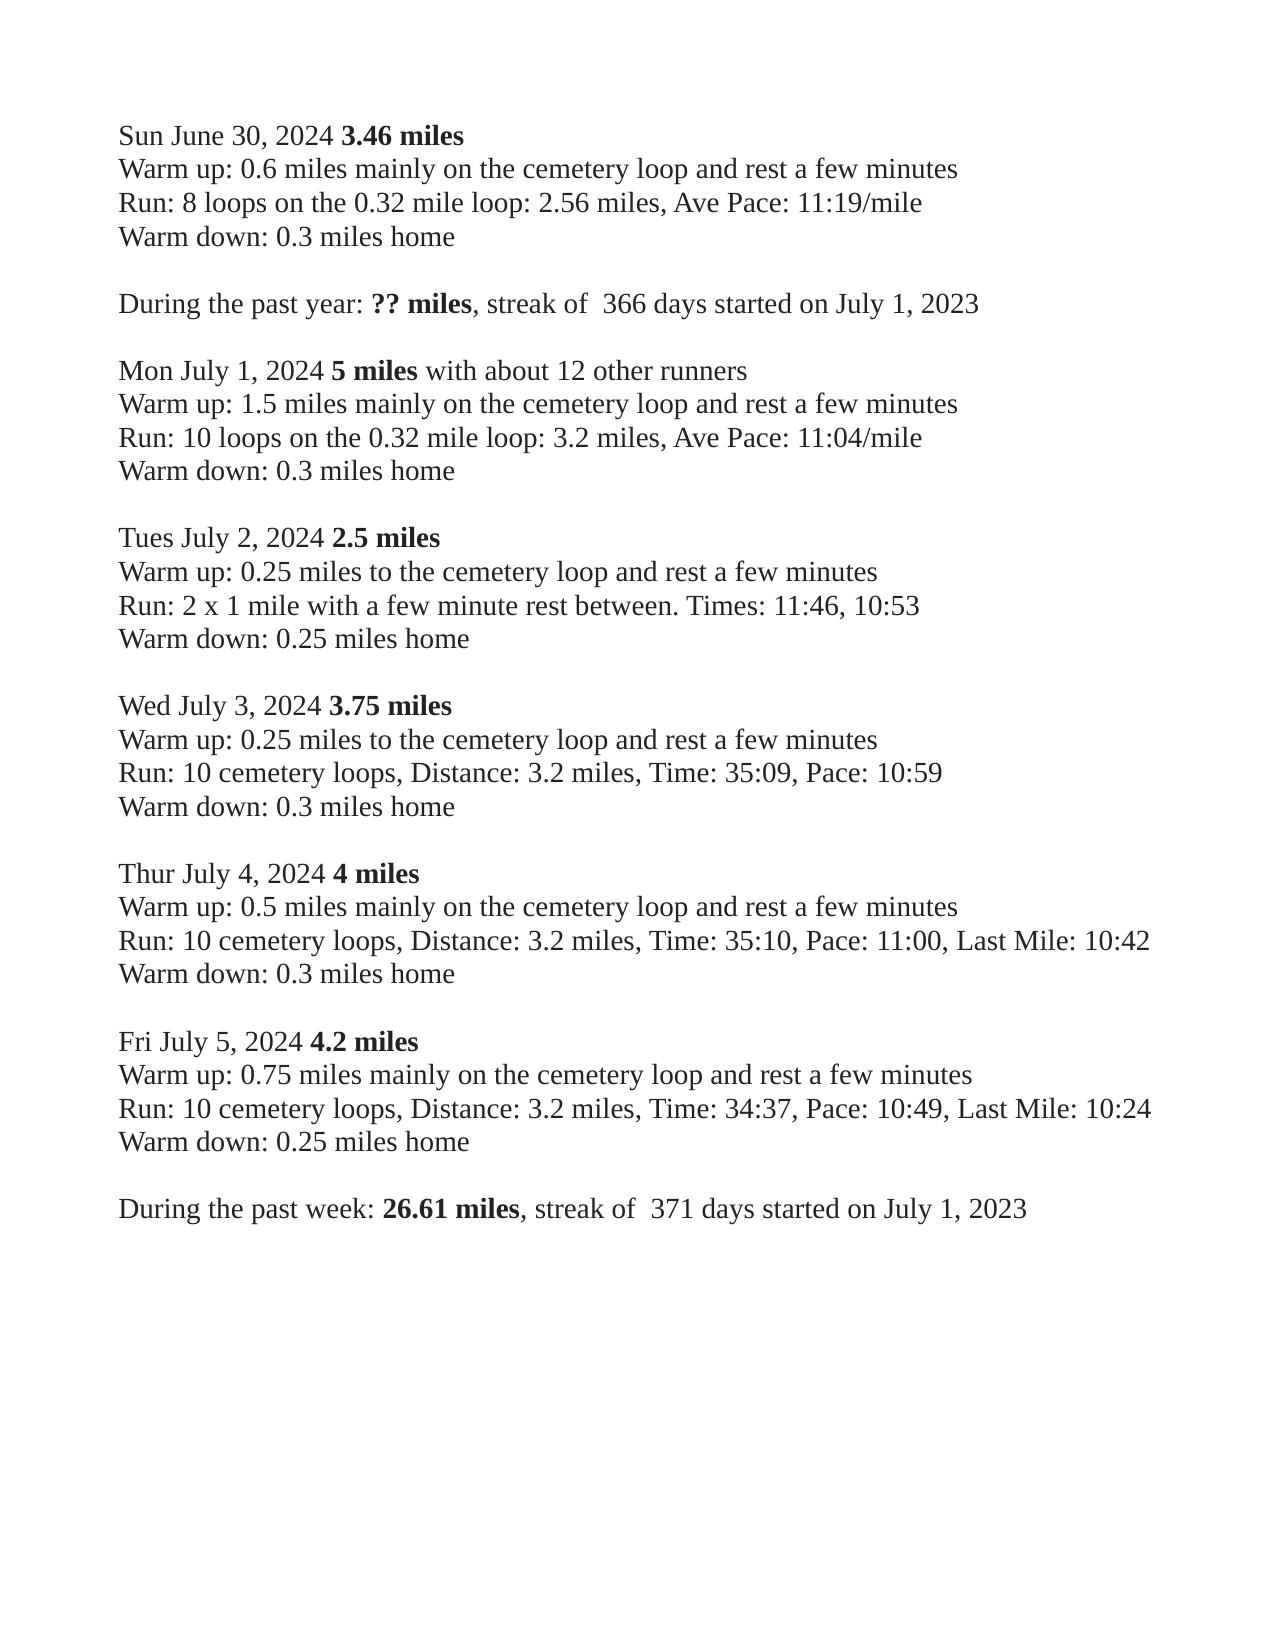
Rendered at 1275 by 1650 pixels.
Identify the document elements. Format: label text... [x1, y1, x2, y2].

text Run: 10 cemetery loops, Distance: 3.2 miles, Time: 34:37, Pace: 10:49, Last Mile: 10:24 [118, 1091, 1161, 1124]
text Warm down: 0.3 miles home [118, 453, 1161, 487]
text Warm up: 0.75 miles mainly on the cemetery loop and rest a few minutes [118, 1057, 1161, 1091]
text Thur July 4, 2024 4 miles [118, 856, 1161, 889]
text Warm up: 0.6 miles mainly on the cemetery loop and rest a few minutes [118, 152, 1161, 185]
text Warm down: 0.3 miles home [118, 219, 1161, 252]
text Run: 10 cemetery loops, Distance: 3.2 miles, Time: 35:10, Pace: 11:00, Last Mile: 10:42 [118, 923, 1161, 957]
text Warm up: 1.5 miles mainly on the cemetery loop and rest a few minutes [118, 386, 1161, 420]
text Mon July 1, 2024 5 miles with about 12 other runners [118, 353, 1161, 386]
text Run: 2 x 1 mile with a few minute rest between. Times: 11:46, 10:53 [118, 588, 1161, 621]
text Warm up: 0.25 miles to the cemetery loop and rest a few minutes [118, 722, 1161, 755]
text Fri July 5, 2024 4.2 miles [118, 1024, 1161, 1057]
text Warm up: 0.5 miles mainly on the cemetery loop and rest a few minutes [118, 889, 1161, 923]
text Warm down: 0.25 miles home [118, 621, 1161, 655]
text Run: 10 cemetery loops, Distance: 3.2 miles, Time: 35:09, Pace: 10:59 [118, 755, 1161, 789]
text Tues July 2, 2024 2.5 miles [118, 521, 1161, 554]
text Warm down: 0.3 miles home [118, 789, 1161, 822]
text During the past week: 26.61 miles, streak of 371 days started on July 1, 2023 [118, 1191, 1161, 1225]
text Run: 10 loops on the 0.32 mile loop: 3.2 miles, Ave Pace: 11:04/mile [118, 420, 1161, 453]
text Run: 8 loops on the 0.32 mile loop: 2.56 miles, Ave Pace: 11:19/mile [118, 185, 1161, 219]
text Warm down: 0.3 miles home [118, 957, 1161, 990]
text Warm up: 0.25 miles to the cemetery loop and rest a few minutes [118, 554, 1161, 588]
text Warm down: 0.25 miles home [118, 1124, 1161, 1158]
text Wed July 3, 2024 3.75 miles [118, 688, 1161, 722]
text During the past year: ?? miles, streak of 366 days started on July 1, 2023 [118, 286, 1161, 319]
text Sun June 30, 2024 3.46 miles [118, 118, 1161, 152]
